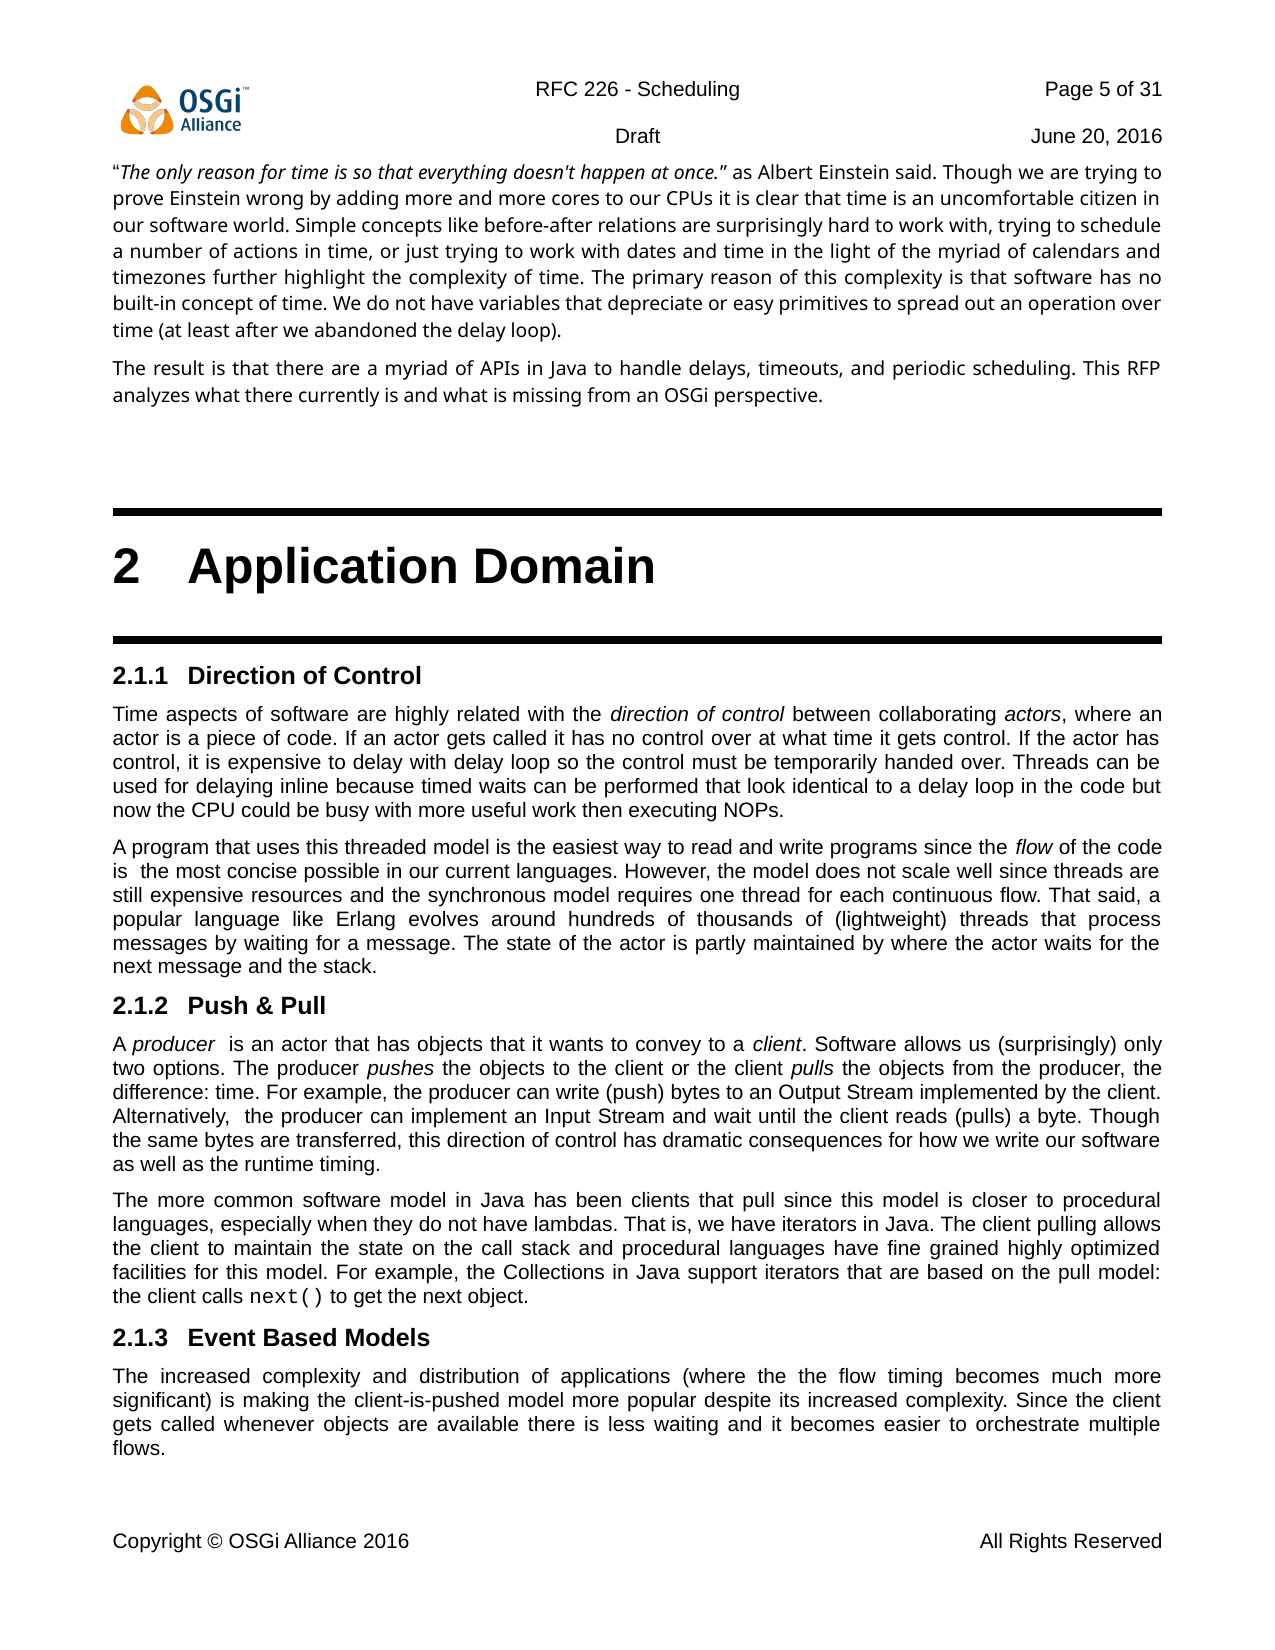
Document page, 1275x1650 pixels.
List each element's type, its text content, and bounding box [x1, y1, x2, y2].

picture [113, 78, 257, 142]
subtitle Push & Pull [112, 991, 1162, 1019]
text A producer is an actor that has objects that it wants to convey to a client. Software allows us (surprisingly) only two options. The producer pushes the objects to the client or the client pulls the objects from the producer, the difference: time. For example, the producer can write (push) bytes to an Output Stream implemented by the client. Alternatively, the producer can implement an Input Stream and wait until the client reads (pulls) a byte. Though the same bytes are transferred, this direction of control has dramatic consequences for how we write our software as well as the runtime timing. [112, 1032, 1162, 1176]
subtitle Event Based Models [112, 1322, 1162, 1351]
text The more common software model in Java has been clients that pull since this model is closer to procedural languages, especially when they do not have lambdas. That is, we have iterators in Java. The client pulling allows the client to maintain the state on the call stack and procedural languages have fine grained highly optimized facilities for this model. For example, the Collections in Java support iterators that are based on the pull model: the client calls next() to get the next object. [112, 1188, 1162, 1310]
subtitle Application Domain [112, 509, 1162, 644]
text “The only reason for time is so that everything doesn't happen at once.” as Albert Einstein said. Though we are trying to prove Einstein wrong by adding more and more cores to our CPUs it is clear that time is an uncomfortable citizen in our software world. Simple concepts like before-after relations are surprisingly hard to work with, trying to schedule a number of actions in time, or just trying to work with dates and time in the light of the myriad of calendars and timezones further highlight the complexity of time. The primary reason of this complexity is that software has no built-in concept of time. We do not have variables that depreciate or easy primitives to spread out an operation over time (at least after we abandoned the delay loop). [112, 159, 1162, 343]
subtitle Direction of Control [112, 661, 1162, 690]
text Time aspects of software are highly related with the direction of control between collaborating actors, where an actor is a piece of code. If an actor gets called it has no control over at what time it gets control. If the actor has control, it is expensive to delay with delay loop so the control must be temporarily handed over. Threads can be used for delaying inline because timed waits can be performed that look identical to a delay loop in the code but now the CPU could be busy with more useful work then executing NOPs. [112, 702, 1162, 822]
text The increased complexity and distribution of applications (where the the flow timing becomes much more significant) is making the client-is-pushed model more popular despite its increased complexity. Since the client gets called whenever objects are available there is less waiting and it becomes easier to orchestrate multiple flows. [112, 1364, 1162, 1459]
text A program that uses this threaded model is the easiest way to read and write programs since the flow of the code is the most concise possible in our current languages. However, the model does not scale well since threads are still expensive resources and the synchronous model requires one thread for each continuous flow. That said, a popular language like Erlang evolves around hundreds of thousands of (lightweight) threads that process messages by waiting for a message. The state of the actor is partly maintained by where the actor waits for the next message and the stack. [112, 834, 1162, 978]
text The result is that there are a myriad of APIs in Java to handle delays, timeouts, and periodic scheduling. This RFP analyzes what there currently is and what is missing from an OSGi perspective. [112, 355, 1162, 408]
